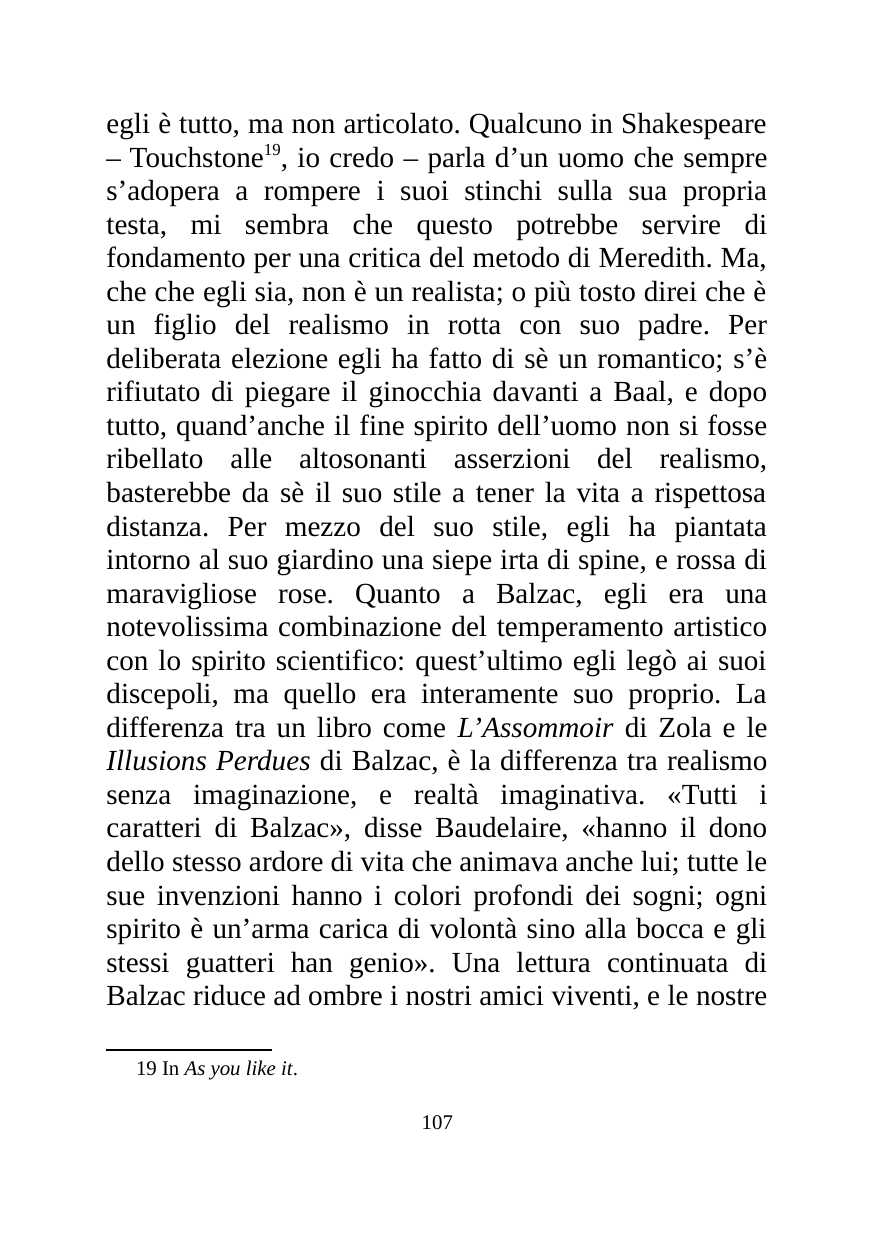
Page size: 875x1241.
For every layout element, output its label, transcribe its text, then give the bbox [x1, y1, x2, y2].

text In As you like it. [106, 1056, 768, 1080]
text egli è tutto, ma non articolato. Qualcuno in Shakespeare – Touchstone, io credo – parla d’un uomo che sempre s’adopera a rompere i suoi stinchi sulla sua propria testa, mi sembra che questo potrebbe servire di fondamento per una critica del metodo di Meredith. Ma, che che egli sia, non è un realista; o più tosto direi che è un figlio del realismo in rotta con suo padre. Per deliberata elezione egli ha fatto di sè un romantico; s’è rifiutato di piegare il ginocchia davanti a Baal, e dopo tutto, quand’anche il fine spirito dell’uomo non si fosse ribellato alle altosonanti asserzioni del realismo, basterebbe da sè il suo stile a tener la vita a rispettosa distanza. Per mezzo del suo stile, egli ha piantata intorno al suo giardino una siepe irta di spine, e rossa di maravigliose rose. Quanto a Balzac, egli era una notevolissima combinazione del temperamento artistico con lo spirito scientifico: quest’ultimo egli legò ai suoi discepoli, ma quello era interamente suo proprio. La differenza tra un libro come L’Assommoir di Zola e le Illusions Perdues di Balzac, è la differenza tra realismo senza imaginazione, e realtà imaginativa. «Tutti i caratteri di Balzac», disse Baudelaire, «hanno il dono dello stesso ardore di vita che animava anche lui; tutte le sue invenzioni hanno i colori profondi dei sogni; ogni spirito è un’arma carica di volontà sino alla bocca e gli stessi guatteri han genio». Una lettura continuata di Balzac riduce ad ombre i nostri amici viventi, e le nostre [106, 106, 768, 1012]
